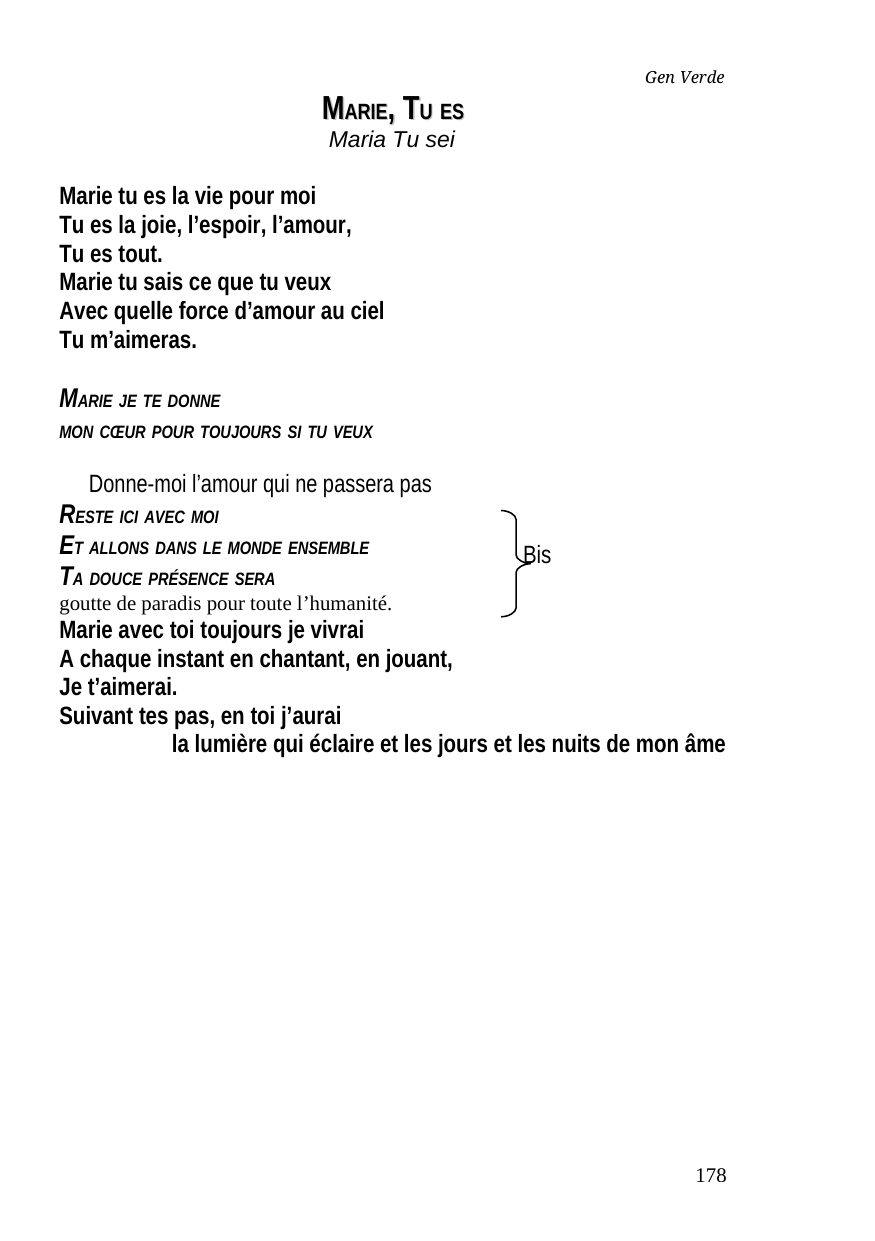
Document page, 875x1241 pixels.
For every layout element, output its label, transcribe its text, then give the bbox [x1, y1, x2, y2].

text Marie avec toi toujours je vivrai [59, 615, 726, 643]
text Tu es la joie, l’espoir, l’amour, [59, 210, 726, 239]
text [513, 591, 726, 615]
subtitle Marie, Tu es [59, 88, 726, 126]
text Marie tu es la vie pour moi [59, 181, 726, 210]
text Donne-moi l’amour qui ne passera pas [89, 469, 726, 498]
text Gen Verde [59, 65, 726, 88]
text Avec quelle force d’amour au ciel [59, 296, 726, 324]
text Bis [523, 540, 610, 569]
text Tu m’aimeras. [59, 324, 726, 353]
text Tu es tout. [59, 239, 726, 267]
text Ta douce présence sera [59, 560, 523, 591]
text goutte de paradis pour toute l’humanité. [59, 591, 515, 615]
text Marie je te donne [59, 382, 726, 413]
text Reste ici avec moi [59, 498, 726, 529]
text [517, 560, 726, 591]
text Marie tu sais ce que tu veux [59, 267, 726, 296]
text Maria Tu sei [59, 126, 726, 153]
text [517, 529, 726, 560]
text Je t’aimerai. [59, 672, 726, 701]
text Suivant tes pas, en toi j’aurai [59, 701, 726, 729]
text A chaque instant en chantant, en jouant, [59, 643, 726, 672]
text la lumière qui éclaire et les jours et les nuits de mon âme [59, 729, 726, 758]
text Et allons dans le monde ensemble [59, 529, 517, 560]
text mon cœur pour toujours si tu veux [59, 413, 726, 444]
